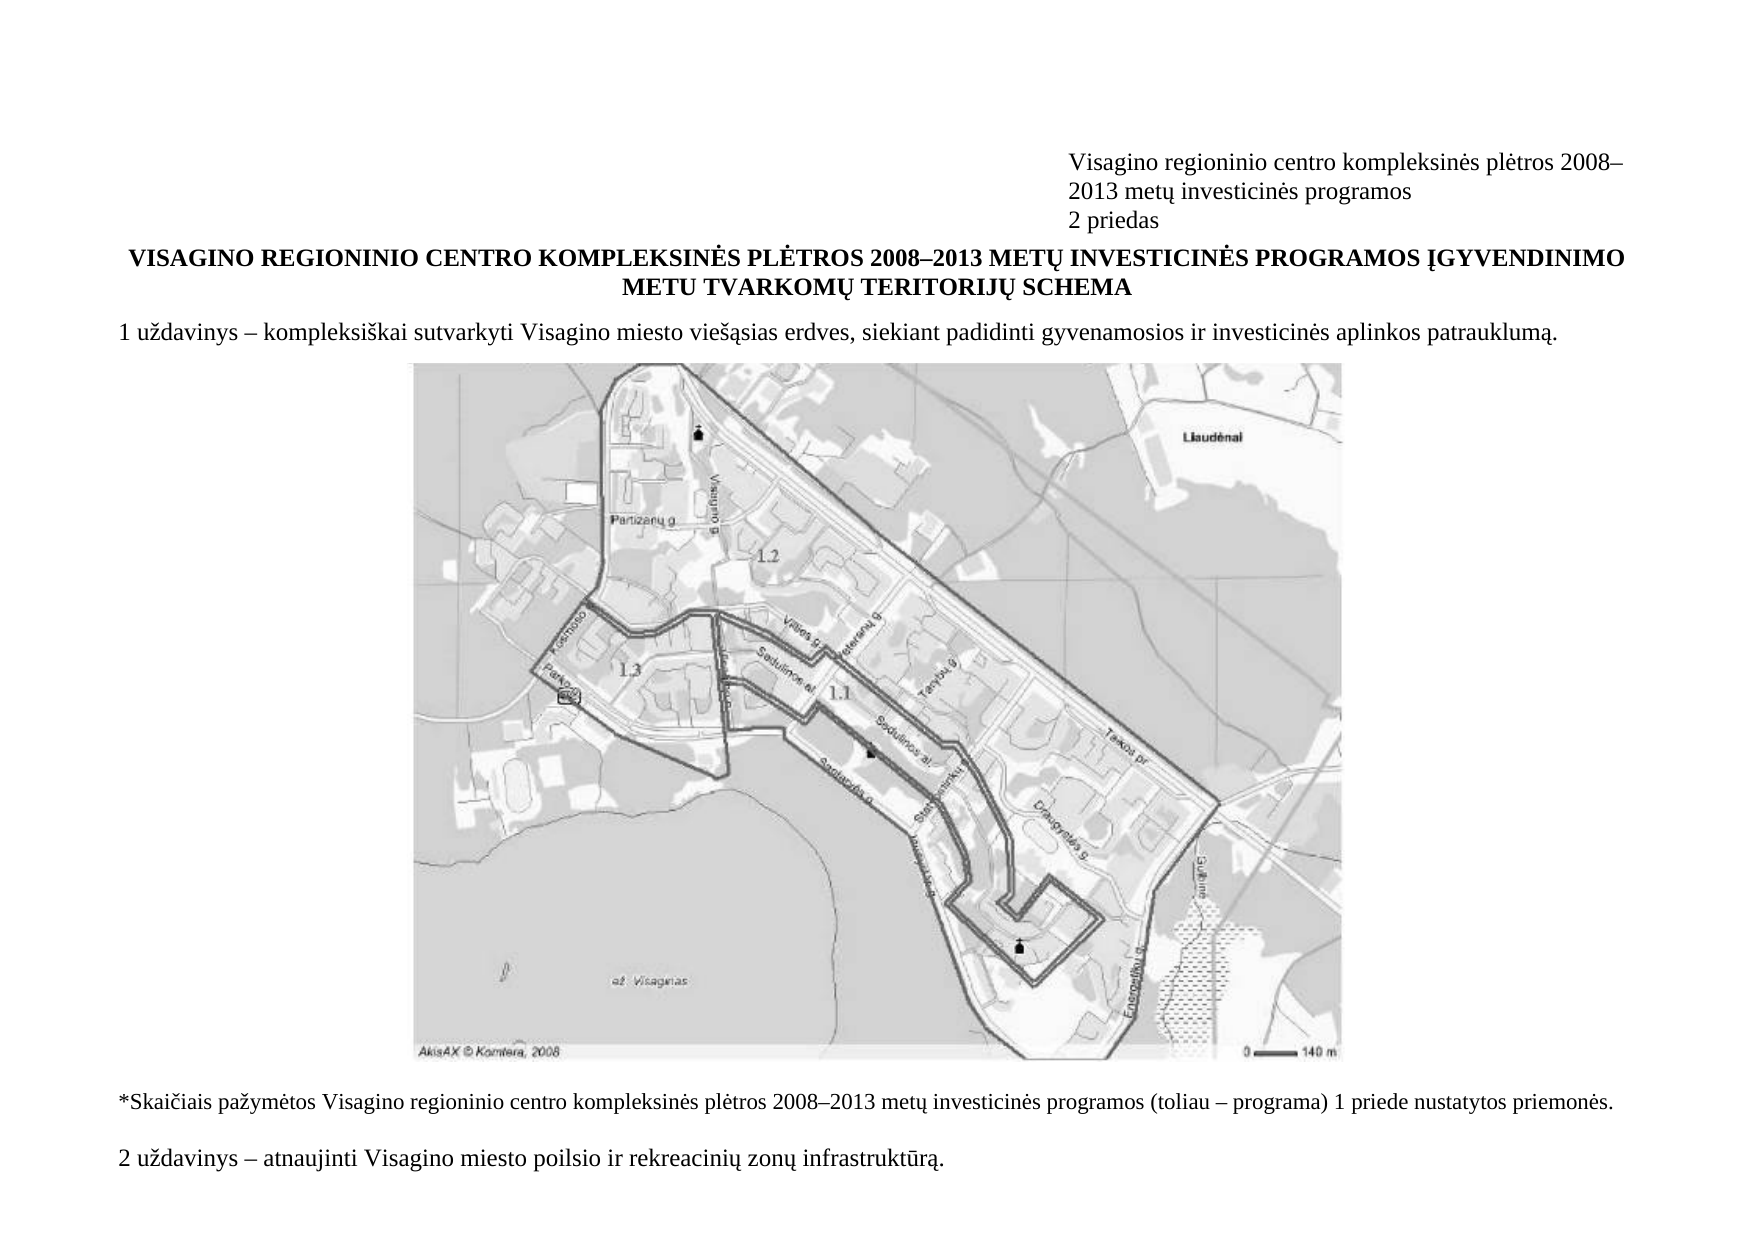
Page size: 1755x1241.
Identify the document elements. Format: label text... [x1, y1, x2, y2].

text VISAGINO REGIONINIO CENTRO KOMPLEKSINĖS PLĖTROS 2008–2013 METŲ INVESTICINĖS PROGRAMOS ĮGYVENDINIMO METU TVARKOMŲ TERITORIJŲ SCHEMA [118, 243, 1636, 301]
text Visagino regioninio centro kompleksinės plėtros 2008–2013 metų investicinės programos [1068, 147, 1636, 205]
text 1 uždavinys – kompleksiškai sutvarkyti Visagino miesto viešąsias erdves, siekiant padidinti gyvenamosios ir investicinės aplinkos patrauklumą. [118, 317, 1636, 346]
text *Skaičiais pažymėtos Visagino regioninio centro kompleksinės plėtros 2008–2013 metų investicinės programos (toliau – programa) 1 priede nustatytos priemonės. [118, 1088, 1636, 1114]
text 2 uždavinys – atnaujinti Visagino miesto poilsio ir rekreacinių zonų infrastruktūrą. [118, 1143, 1636, 1172]
text 2 priedas [1068, 205, 1636, 234]
